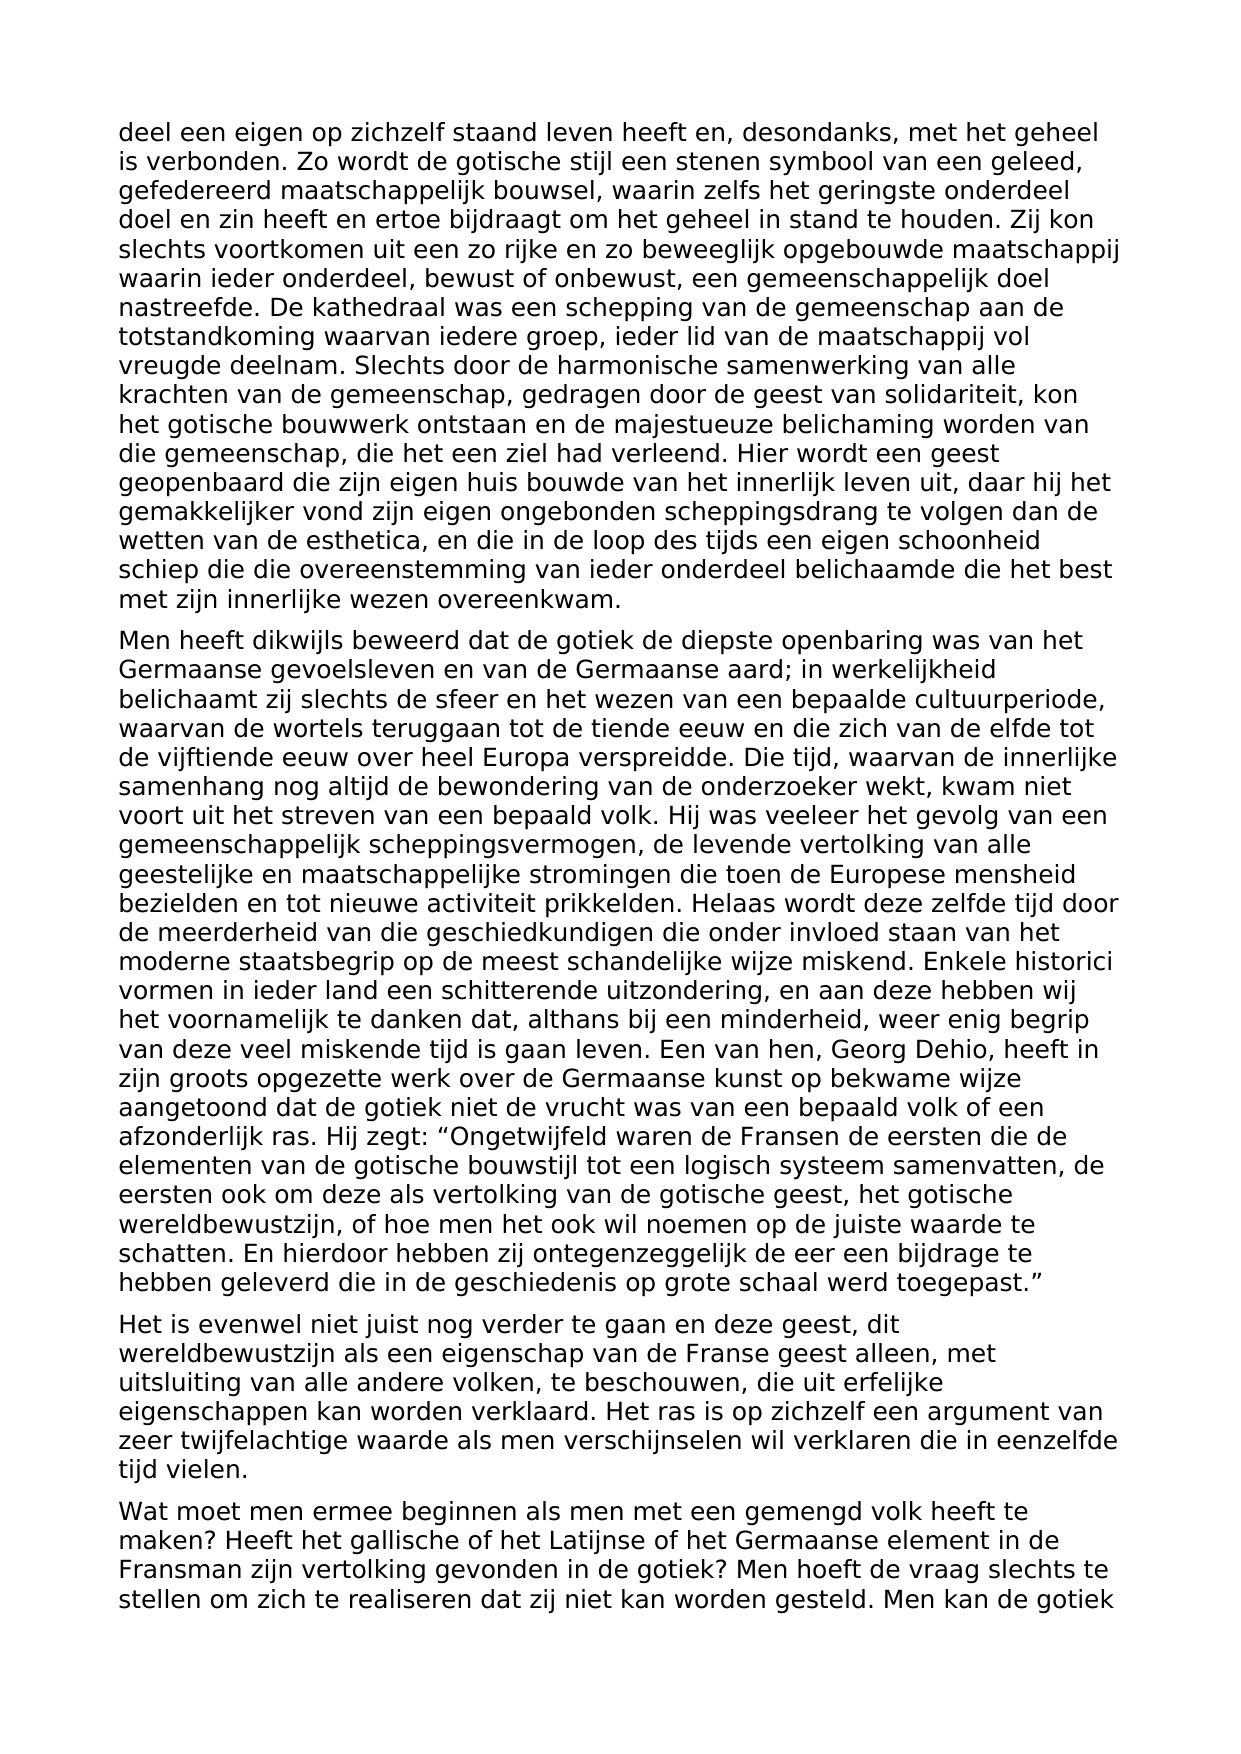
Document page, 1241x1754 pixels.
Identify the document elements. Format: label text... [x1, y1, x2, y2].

text deel een eigen op zichzelf staand leven heeft en, desondanks, met het geheel is verbonden. Zo wordt de gotische stijl een stenen symbool van een geleed, gefedereerd maatschappelijk bouwsel, waarin zelfs het geringste onderdeel doel en zin heeft en ertoe bijdraagt om het geheel in stand te houden. Zij kon slechts voortkomen uit een zo rijke en zo beweeglijk opgebouwde maatschappij waarin ieder onderdeel, bewust of onbewust, een gemeenschappelijk doel nastreefde. De kathedraal was een schepping van de gemeenschap aan de totstandkoming waarvan iedere groep, ieder lid van de maatschappij vol vreugde deelnam. Slechts door de harmonische samenwerking van alle krachten van de gemeenschap, gedragen door de geest van solidariteit, kon het gotische bouwwerk ontstaan en de majestueuze belichaming worden van die gemeenschap, die het een ziel had verleend. Hier wordt een geest geopenbaard die zijn eigen huis bouwde van het innerlijk leven uit, daar hij het gemakkelijker vond zijn eigen ongebonden scheppingsdrang te volgen dan de wetten van de esthetica, en die in de loop des tijds een eigen schoonheid schiep die die overeenstemming van ieder onderdeel belichaamde die het best met zijn innerlijke wezen overeenkwam. [118, 118, 1122, 614]
text Het is evenwel niet juist nog verder te gaan en deze geest, dit wereldbewustzijn als een eigenschap van de Franse geest alleen, met uitsluiting van alle andere volken, te beschouwen, die uit erfelijke eigenschappen kan worden verklaard. Het ras is op zichzelf een argument van zeer twijfelachtige waarde als men verschijnselen wil verklaren die in eenzelfde tijd vielen. [118, 1310, 1122, 1485]
text Wat moet men ermee beginnen als men met een gemengd volk heeft te maken? Heeft het gallische of het Latijnse of het Germaanse element in de Fransman zijn vertolking gevonden in de gotiek? Men hoeft de vraag slechts te stellen om zich te realiseren dat zij niet kan worden gesteld. Men kan de gotiek [118, 1497, 1122, 1614]
text Men heeft dikwijls beweerd dat de gotiek de diepste openbaring was van het Germaanse gevoelsleven en van de Germaanse aard; in werkelijkheid belichaamt zij slechts de sfeer en het wezen van een bepaalde cultuurperiode, waarvan de wortels teruggaan tot de tiende eeuw en die zich van de elfde tot de vijftiende eeuw over heel Europa verspreidde. Die tijd, waarvan de innerlijke samenhang nog altijd de bewondering van de onderzoeker wekt, kwam niet voort uit het streven van een bepaald volk. Hij was veeleer het gevolg van een gemeenschappelijk scheppingsvermogen, de levende vertolking van alle geestelijke en maatschappelijke stromingen die toen de Europese mensheid bezielden en tot nieuwe activiteit prikkelden. Helaas wordt deze zelfde tijd door de meerderheid van die geschiedkundigen die onder invloed staan van het moderne staatsbegrip op de meest schandelijke wijze miskend. Enkele historici vormen in ieder land een schitterende uitzondering, en aan deze hebben wij het voornamelijk te danken dat, althans bij een minderheid, weer enig begrip van deze veel miskende tijd is gaan leven. Een van hen, Georg Dehio, heeft in zijn groots opgezette werk over de Germaanse kunst op bekwame wijze aangetoond dat de gotiek niet de vrucht was van een bepaald volk of een afzonderlijk ras. Hij zegt: “Ongetwijfeld waren de Fransen de eersten die de elementen van de gotische bouwstijl tot een logisch systeem samenvatten, de eersten ook om deze als vertolking van de gotische geest, het gotische wereldbewustzijn, of hoe men het ook wil noemen op de juiste waarde te schatten. En hierdoor hebben zij ontegenzeggelijk de eer een bijdrage te hebben geleverd die in de geschiedenis op grote schaal werd toegepast.” [118, 626, 1122, 1297]
